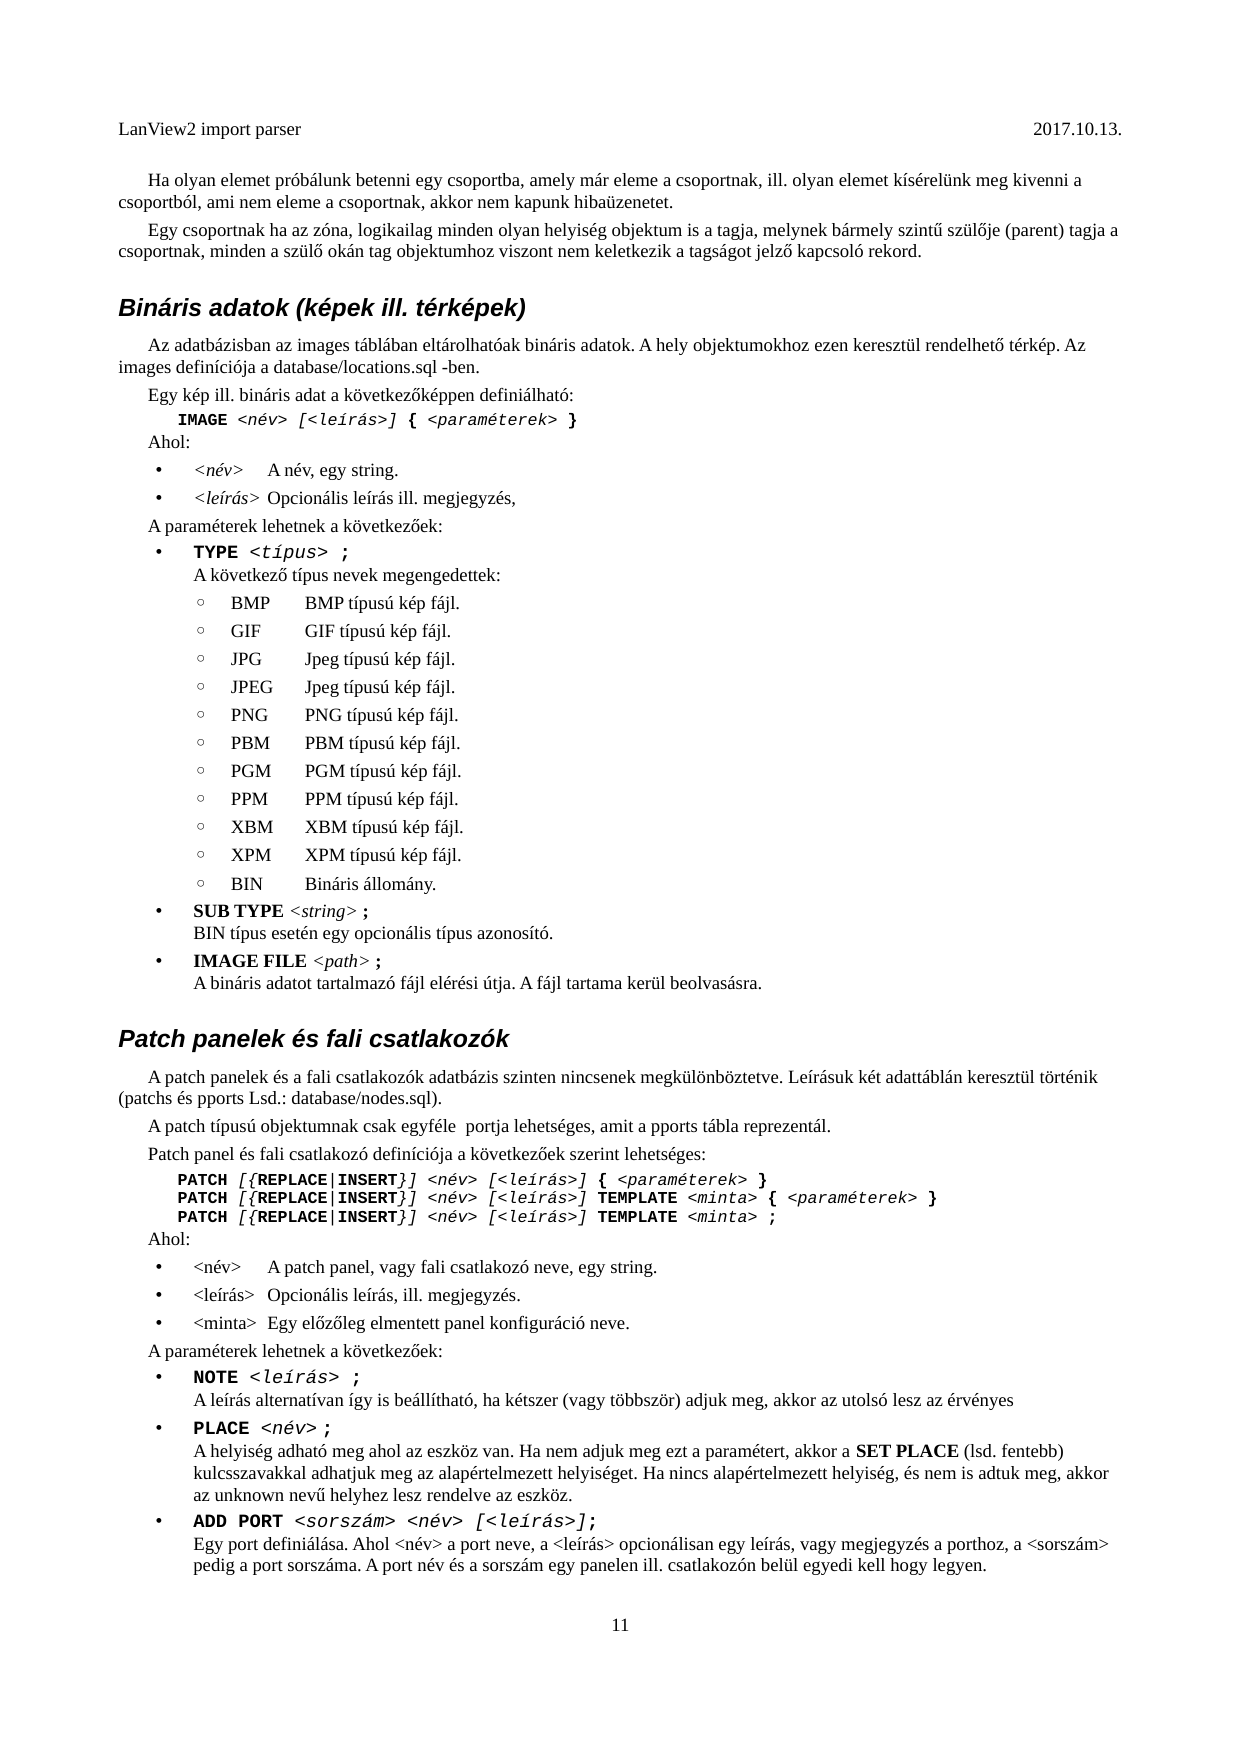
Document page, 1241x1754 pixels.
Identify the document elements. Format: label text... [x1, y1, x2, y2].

text A patch panelek és a fali csatlakozók adatbázis szinten nincsenek megkülönböztetve. Leírásuk két adattáblán keresztül történik (patchs és pports Lsd.: database/nodes.sql). [118, 1066, 1122, 1109]
text PATCH [{REPLACE|INSERT}] <név> [<leírás>] TEMPLATE <minta> ; [177, 1209, 1122, 1228]
text Ha olyan elemet próbálunk betenni egy csoportba, amely már eleme a csoportnak, ill. olyan elemet kísérelünk meg kivenni a csoportból, ami nem eleme a csoportnak, akkor nem kapunk hibaüzenetet. [118, 169, 1122, 212]
list <név> A név, egy string. [156, 459, 1122, 480]
list GIF GIF típusú kép fájl. [193, 620, 1122, 642]
text Egy kép ill. bináris adat a következőképpen definiálható: [118, 384, 1122, 406]
list SUB TYPE <string> ; BIN típus esetén egy opcionális típus azonosító. [156, 900, 1122, 943]
list PLACE <név> ; A helyiség adható meg ahol az eszköz van. Ha nem adjuk meg ezt a paramétert, akkor a SET PLACE (lsd. fentebb) kulcsszavakkal adhatjuk meg az alapértelmezett helyiséget. Ha nincs alapértelmezett helyiség, és nem is adtuk meg, akkor az unknown nevű helyhez lesz rendelve az eszköz. [156, 1417, 1122, 1505]
list IMAGE FILE <path> ; A bináris adatot tartalmazó fájl elérési útja. A fájl tartama kerül beolvasásra. [156, 950, 1122, 993]
list PGM PGM típusú kép fájl. [193, 760, 1122, 782]
list JPEG Jpeg típusú kép fájl. [193, 676, 1122, 698]
subtitle Patch panelek és fali csatlakozók [118, 1024, 1122, 1053]
text Ahol: [118, 1228, 1122, 1249]
list XBM XBM típusú kép fájl. [193, 816, 1122, 838]
subtitle Bináris adatok (képek ill. térképek) [118, 293, 1122, 322]
list ADD PORT <sorszám> <név> [<leírás>]; Egy port definiálása. Ahol <név> a port neve, a <leírás> opcionálisan egy leírás, vagy megjegyzés a porthoz, a <sorszám> pedig a port sorszáma. A port név és a sorszám egy panelen ill. csatlakozón belül egyedi kell hogy legyen. [156, 1511, 1122, 1576]
text A patch típusú objektumnak csak egyféle portja lehetséges, amit a pports tábla reprezentál. [118, 1115, 1122, 1137]
text PATCH [{REPLACE|INSERT}] <név> [<leírás>] { <paraméterek> } [177, 1171, 1122, 1190]
list JPG Jpeg típusú kép fájl. [193, 648, 1122, 670]
text A paraméterek lehetnek a következőek: [118, 515, 1122, 536]
list <leírás> Opcionális leírás, ill. megjegyzés. [156, 1284, 1122, 1305]
list PNG PNG típusú kép fájl. [193, 704, 1122, 726]
text Egy csoportnak ha az zóna, logikailag minden olyan helyiség objektum is a tagja, melynek bármely szintű szülője (parent) tagja a csoportnak, minden a szülő okán tag objektumhoz viszont nem keletkezik a tagságot jelző kapcsoló rekord. [118, 219, 1122, 262]
text Ahol: [118, 431, 1122, 452]
list <leírás> Opcionális leírás ill. megjegyzés, [156, 487, 1122, 508]
text A paraméterek lehetnek a következőek: [118, 1340, 1122, 1361]
list BMP BMP típusú kép fájl. [193, 592, 1122, 614]
text Patch panel és fali csatlakozó definíciója a következőek szerint lehetséges: [118, 1143, 1122, 1165]
list BIN Bináris állomány. [193, 872, 1122, 894]
list TYPE <típus> ; A következő típus nevek megengedettek: [156, 543, 1122, 586]
list NOTE <leírás> ; A leírás alternatívan így is beállítható, ha kétszer (vagy többször) adjuk meg, akkor az utolsó lesz az érvényes [156, 1368, 1122, 1411]
list XPM XPM típusú kép fájl. [193, 844, 1122, 866]
text Az adatbázisban az images táblában eltárolhatóak bináris adatok. A hely objektumokhoz ezen keresztül rendelhető térkép. Az images definíciója a database/locations.sql -ben. [118, 334, 1122, 377]
text IMAGE <név> [<leírás>] { <paraméterek> } [177, 412, 1122, 431]
list <minta> Egy előzőleg elmentett panel konfiguráció neve. [156, 1312, 1122, 1333]
list <név> A patch panel, vagy fali csatlakozó neve, egy string. [156, 1256, 1122, 1277]
text PATCH [{REPLACE|INSERT}] <név> [<leírás>] TEMPLATE <minta> { <paraméterek> } [177, 1190, 1122, 1209]
list PPM PPM típusú kép fájl. [193, 788, 1122, 810]
list PBM PBM típusú kép fájl. [193, 732, 1122, 754]
